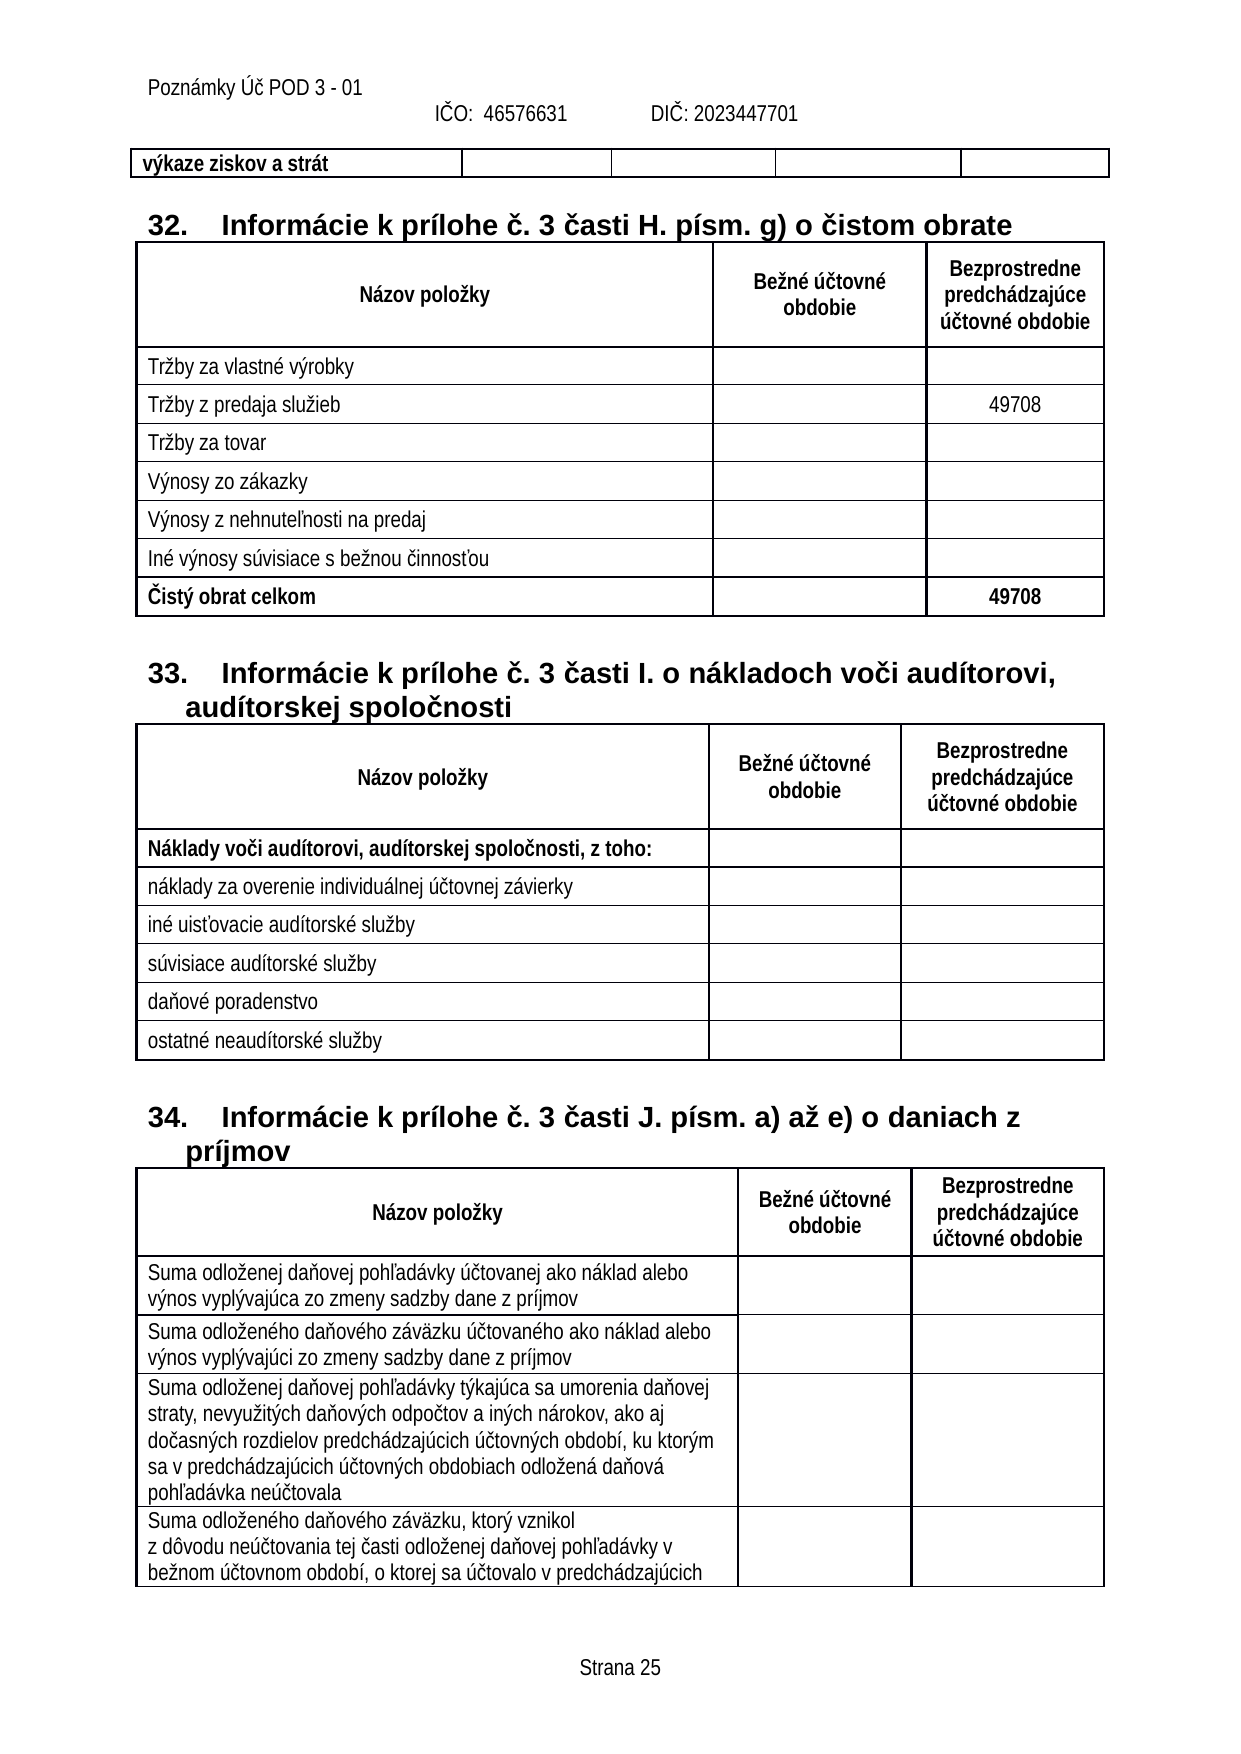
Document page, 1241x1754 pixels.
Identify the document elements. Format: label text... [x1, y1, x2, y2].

title Informácie k prílohe č. 3 časti I. o nákladoch voči audítorovi, audítorskej spoločnosti [148, 656, 1092, 723]
table_header Bezprostredne predchádzajúce účtovné obdobie [902, 725, 1103, 828]
table_cell Suma odloženej daňovej pohľadávky účtovanej ako náklad alebo výnos vyplývajúca zo zmeny sadzby dane z príjmov [138, 1257, 737, 1314]
table_cell Suma odloženého daňového záväzku účtovaného ako náklad alebo výnos vyplývajúci zo zmeny sadzby dane z príjmov [138, 1316, 737, 1373]
table_cell [714, 424, 925, 461]
table_header Názov položky [138, 1169, 737, 1255]
table_cell [710, 906, 900, 943]
table_cell [714, 501, 925, 538]
table_header Bežné účtovné obdobie [710, 725, 900, 828]
title Informácie k prílohe č. 3 časti H. písm. g) o čistom obrate [148, 207, 1092, 241]
table_cell 49708 [928, 385, 1103, 423]
table_cell Suma odloženej daňovej pohľadávky týkajúca sa umorenia daňovej straty, nevyužitých daňových odpočtov a iných nárokov, ako aj dočasných rozdielov predchádzajúcich účtovných období, ku ktorým sa v predchádzajúcich účtovných obdobiach odložená daňová pohľadávka neúčtovala [138, 1374, 737, 1506]
table_cell Náklady voči audítorovi, audítorskej spoločnosti, z toho: [138, 830, 708, 866]
table_cell [962, 150, 1108, 176]
table_cell [913, 1257, 1103, 1314]
table_cell Iné výnosy súvisiace s bežnou činnosťou [138, 539, 712, 576]
table_cell [714, 539, 925, 576]
table_cell [714, 348, 925, 384]
table_cell daňové poradenstvo [138, 983, 708, 1020]
table_cell [902, 1021, 1103, 1059]
table_cell [714, 385, 925, 423]
table_cell [710, 830, 900, 866]
table_cell Tržby za tovar [138, 424, 712, 461]
table_cell [463, 150, 611, 176]
table_cell 49708 [928, 578, 1103, 615]
table_cell Čistý obrat celkom [138, 578, 712, 615]
table_cell [902, 983, 1103, 1020]
table_header Bezprostredne predchádzajúce účtovné obdobie [913, 1169, 1103, 1255]
table_cell [710, 1021, 900, 1059]
table_cell Výnosy z nehnuteľnosti na predaj [138, 501, 712, 538]
table_cell [739, 1507, 910, 1586]
table_cell [928, 501, 1103, 538]
table_cell [612, 150, 775, 176]
table_cell [913, 1315, 1103, 1373]
table_header Bežné účtovné obdobie [739, 1169, 910, 1255]
table_cell [913, 1507, 1103, 1586]
table_cell [902, 868, 1103, 905]
table_cell [902, 906, 1103, 943]
table_cell Tržby z predaja služieb [138, 385, 712, 423]
table_cell [739, 1257, 910, 1314]
table_header Názov položky [138, 725, 708, 828]
table_cell [928, 539, 1103, 576]
table_cell [714, 578, 925, 615]
table_cell výkaze ziskov a strát [132, 150, 461, 176]
table_cell [928, 424, 1103, 461]
table_cell Tržby za vlastné výrobky [138, 348, 712, 384]
table_cell Výnosy zo zákazky [138, 462, 712, 499]
table_cell [913, 1374, 1103, 1506]
table_cell Suma odloženého daňového záväzku, ktorý vznikol z dôvodu neúčtovania tej časti odloženej daňovej pohľadávky v bežnom účtovnom období, o ktorej sa účtovalo v predchádzajúcich [138, 1507, 737, 1586]
table_cell [928, 348, 1103, 384]
table_cell [902, 944, 1103, 982]
table_cell [710, 944, 900, 982]
table_cell [739, 1315, 910, 1373]
table_header Názov položky [138, 243, 712, 346]
table_cell [714, 462, 925, 499]
table_header Bežné účtovné obdobie [714, 243, 925, 346]
title Informácie k prílohe č. 3 časti J. písm. a) až e) o daniach z príjmov [148, 1100, 1092, 1167]
table_cell súvisiace audítorské služby [138, 944, 708, 982]
table_cell [902, 830, 1103, 866]
table_cell [710, 868, 900, 905]
table_cell [928, 462, 1103, 499]
table_header Bezprostredne predchádzajúce účtovné obdobie [928, 243, 1103, 346]
table_cell [739, 1374, 910, 1506]
table_cell [710, 983, 900, 1020]
table_cell náklady za overenie individuálnej účtovnej závierky [138, 868, 708, 905]
table_cell ostatné neaudítorské služby [138, 1021, 708, 1059]
table_cell [776, 150, 960, 176]
table_cell iné uisťovacie audítorské služby [138, 906, 708, 943]
